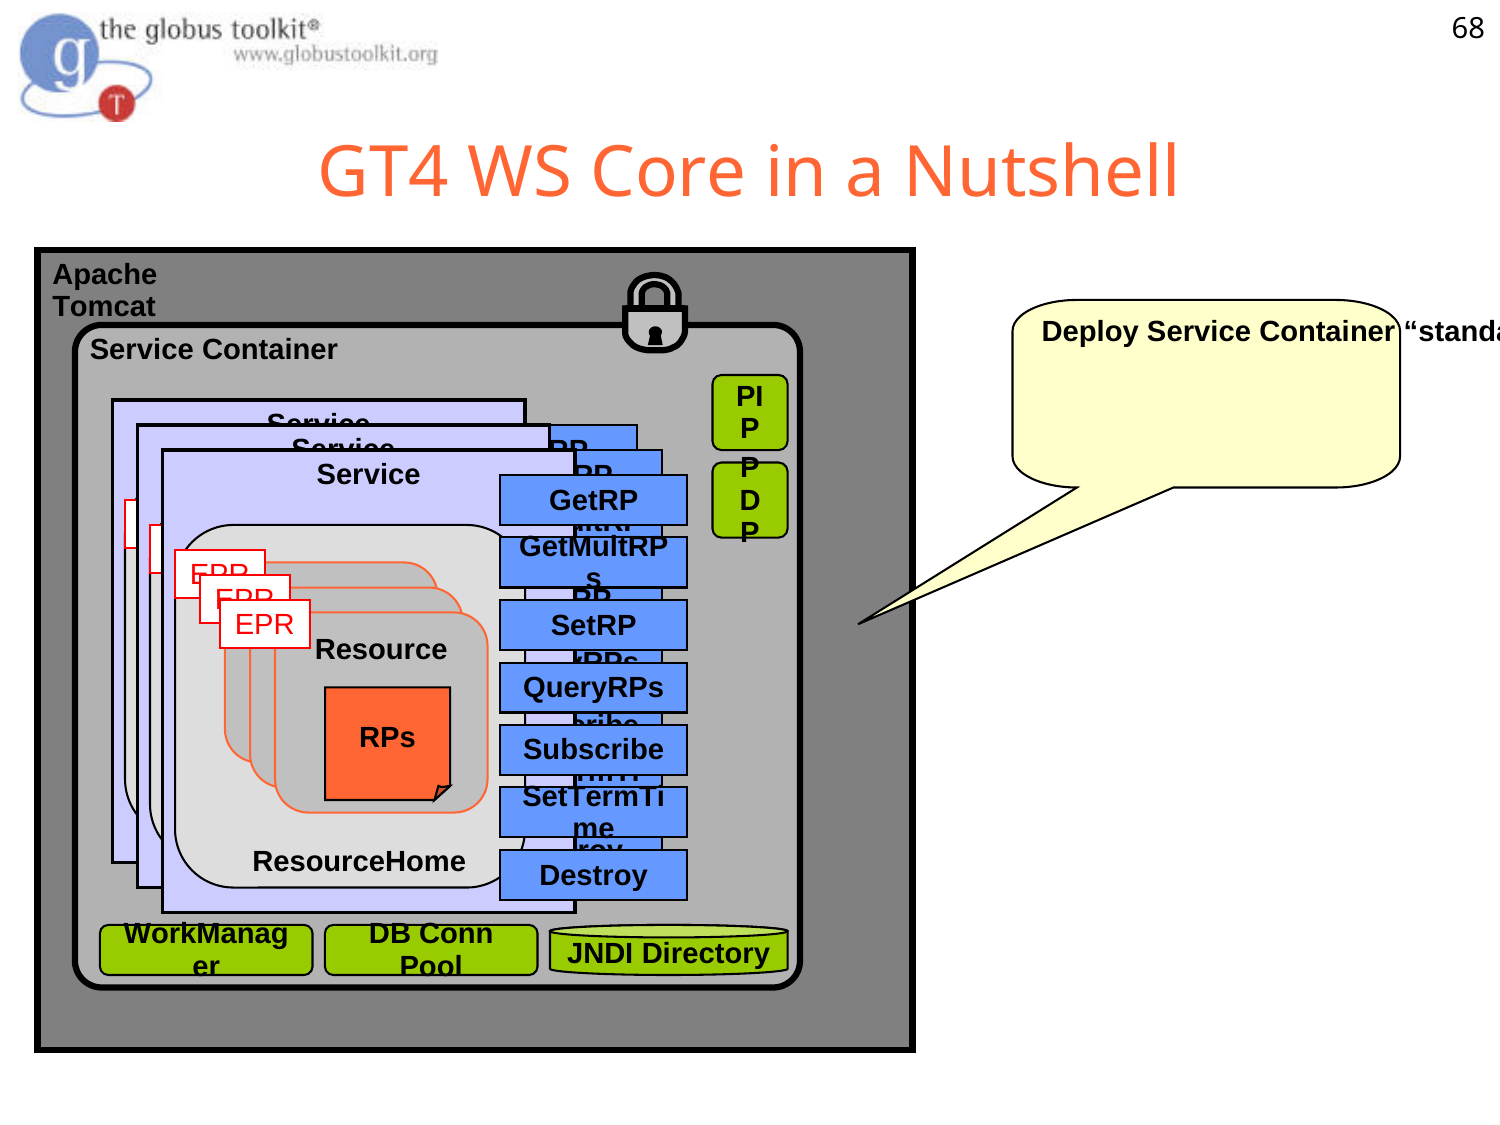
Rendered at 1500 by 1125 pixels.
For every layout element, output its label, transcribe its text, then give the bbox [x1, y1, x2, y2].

text_box PIP [712, 375, 788, 451]
text_box ResourceHome [237, 837, 482, 886]
text_box Subscribe [575, 713, 663, 724]
text_box SetRP [575, 588, 663, 599]
text_box EPR [150, 525, 162, 574]
text_box SetRP [499, 599, 688, 650]
text_box PDP [712, 462, 788, 538]
text_box EPR [239, 591, 249, 599]
text_box GetRP [550, 425, 638, 449]
text_box GetMultRPs [575, 526, 663, 537]
text_box Service Container [75, 324, 354, 374]
text_box Destroy [499, 850, 688, 901]
text_box EPR [220, 600, 311, 649]
text_box Apache Tomcat [37, 249, 284, 331]
text_box Destroy [575, 838, 663, 850]
text_box RPs [325, 687, 451, 801]
text_box EPR [214, 566, 224, 574]
text_box EPR [125, 500, 137, 549]
text_box EPR [175, 550, 265, 599]
text_box Resource [300, 625, 463, 674]
text_box EPR [258, 591, 269, 599]
text_box Service [301, 450, 436, 499]
text_box EPR [200, 575, 290, 624]
text_box QueryRPs [499, 662, 688, 713]
text_box EPR [233, 566, 244, 574]
text_box GetRP [474, 449, 663, 475]
text_box JNDI Directory [549, 932, 788, 976]
text_box GetRP [499, 475, 688, 526]
text_box Service [251, 399, 386, 424]
text_box Subscribe [499, 724, 688, 775]
text_box Service [276, 425, 411, 450]
text_box SetTermTime [499, 787, 688, 838]
text_box SetTermTime [575, 775, 663, 787]
picture [17, 12, 438, 122]
text_box Deploy Service Container “standalone” or within Apache Tomcat [858, 299, 1401, 625]
text_box QueryRPs [575, 650, 663, 662]
text_box [37, 249, 913, 1050]
text_box GetMultRPs [499, 537, 688, 588]
text_box DB Conn Pool [324, 924, 538, 976]
title GT4 WS Core in a Nutshell [112, 99, 1388, 225]
text_box WorkManager [99, 924, 313, 976]
